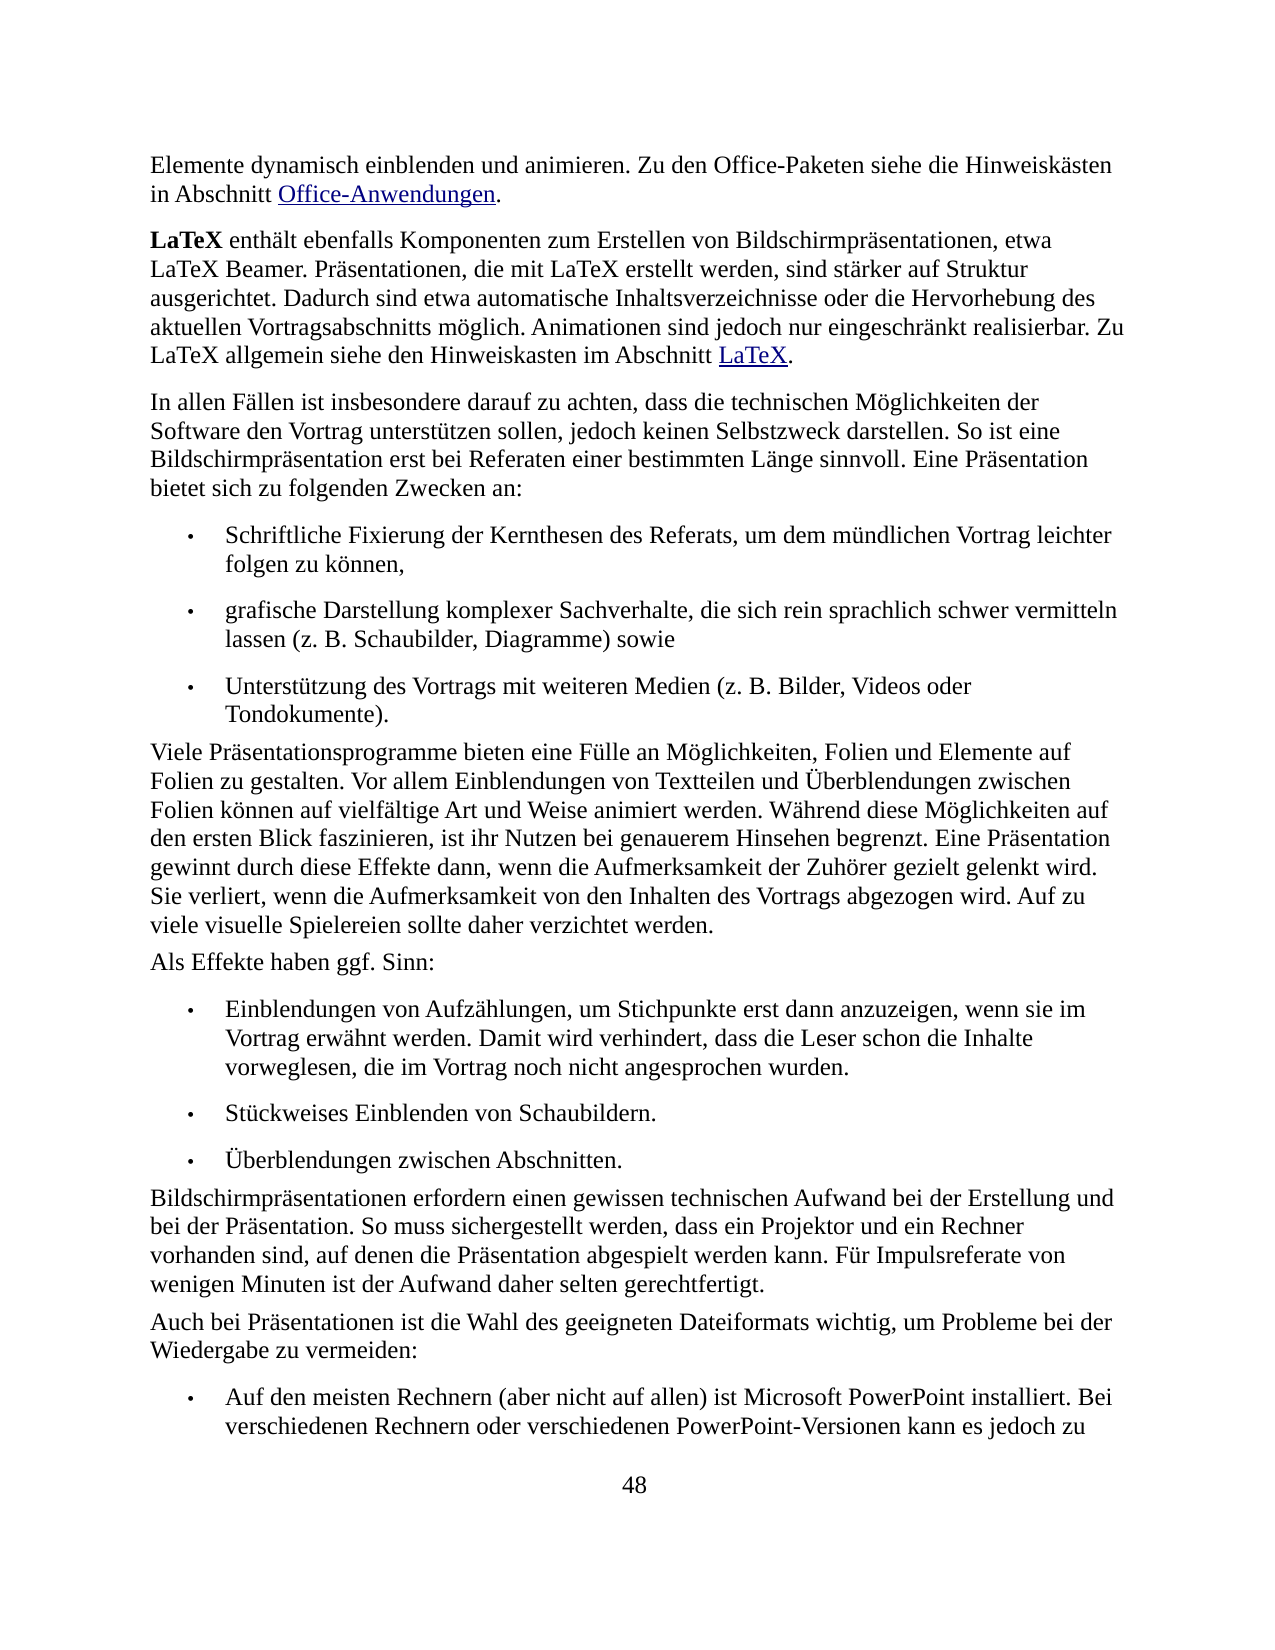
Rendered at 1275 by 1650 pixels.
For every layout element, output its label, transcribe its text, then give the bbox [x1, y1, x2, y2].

text Bildschirmpräsentationen erfordern einen gewissen technischen Aufwand bei der Erstellung und bei der Präsentation. So muss sichergestellt werden, dass ein Projektor und ein Rechner vorhanden sind, auf denen die Präsentation abgespielt werden kann. Für Impulsreferate von wenigen Minuten ist der Aufwand daher selten gerechtfertigt. [150, 1183, 1125, 1298]
list Unterstützung des Vortrags mit weiteren Medien (z. B. Bilder, Videos oder Tondokumente). [187, 671, 1125, 728]
list Schriftliche Fixierung der Kernthesen des Referats, um dem mündlichen Vortrag leichter folgen zu können, [187, 520, 1125, 577]
list Stückweises Einblenden von Schaubildern. [187, 1098, 1125, 1127]
list Überblendungen zwischen Abschnitten. [187, 1145, 1125, 1174]
text In allen Fällen ist insbesondere darauf zu achten, dass die technischen Möglichkeiten der Software den Vortrag unterstützen sollen, jedoch keinen Selbstzweck darstellen. So ist eine Bildschirmpräsentation erst bei Referaten einer bestimmten Länge sinnvoll. Eine Präsentation bietet sich zu folgenden Zwecken an: [150, 387, 1125, 502]
list grafische Darstellung komplexer Sachverhalte, die sich rein sprachlich schwer vermitteln lassen (z. B. Schaubilder, Diagramme) sowie [187, 595, 1125, 653]
text Viele Präsentationsprogramme bieten eine Fülle an Möglichkeiten, Folien und Elemente auf Folien zu gestalten. Vor allem Einblendungen von Textteilen und Überblendungen zwischen Folien können auf vielfältige Art und Weise animiert werden. Während diese Möglichkeiten auf den ersten Blick faszinieren, ist ihr Nutzen bei genauerem Hinsehen begrenzt. Eine Präsentation gewinnt durch diese Effekte dann, wenn die Aufmerksamkeit der Zuhörer gezielt gelenkt wird. Sie verliert, wenn die Aufmerksamkeit von den Inhalten des Vortrags abgezogen wird. Auf zu viele visuelle Spielereien sollte daher verzichtet werden. [150, 737, 1125, 938]
text Als Effekte haben ggf. Sinn: [150, 947, 1125, 976]
text LaTeX enthält ebenfalls Komponenten zum Erstellen von Bildschirmpräsentationen, etwa LaTeX Beamer. Präsentationen, die mit LaTeX erstellt werden, sind stärker auf Struktur ausgerichtet. Dadurch sind etwa automatische Inhaltsverzeichnisse oder die Hervorhebung des aktuellen Vortragsabschnitts möglich. Animationen sind jedoch nur eingeschränkt realisierbar. Zu LaTeX allgemein siehe den Hinweiskasten im Abschnitt LaTeX. [150, 225, 1125, 369]
text Elemente dynamisch einblenden und animieren. Zu den Office-Paketen siehe die Hinweiskästen in Abschnitt Office-Anwendungen. [150, 150, 1125, 207]
list Auf den meisten Rechnern (aber nicht auf allen) ist Microsoft PowerPoint installiert. Bei verschiedenen Rechnern oder verschiedenen PowerPoint-Versionen kann es jedoch zu [187, 1382, 1125, 1439]
text Auch bei Präsentationen ist die Wahl des geeigneten Dateiformats wichtig, um Probleme bei der Wiedergabe zu vermeiden: [150, 1307, 1125, 1364]
list Einblendungen von Aufzählungen, um Stichpunkte erst dann anzuzeigen, wenn sie im Vortrag erwähnt werden. Damit wird verhindert, dass die Leser schon die Inhalte vorweglesen, die im Vortrag noch nicht angesprochen wurden. [187, 994, 1125, 1080]
